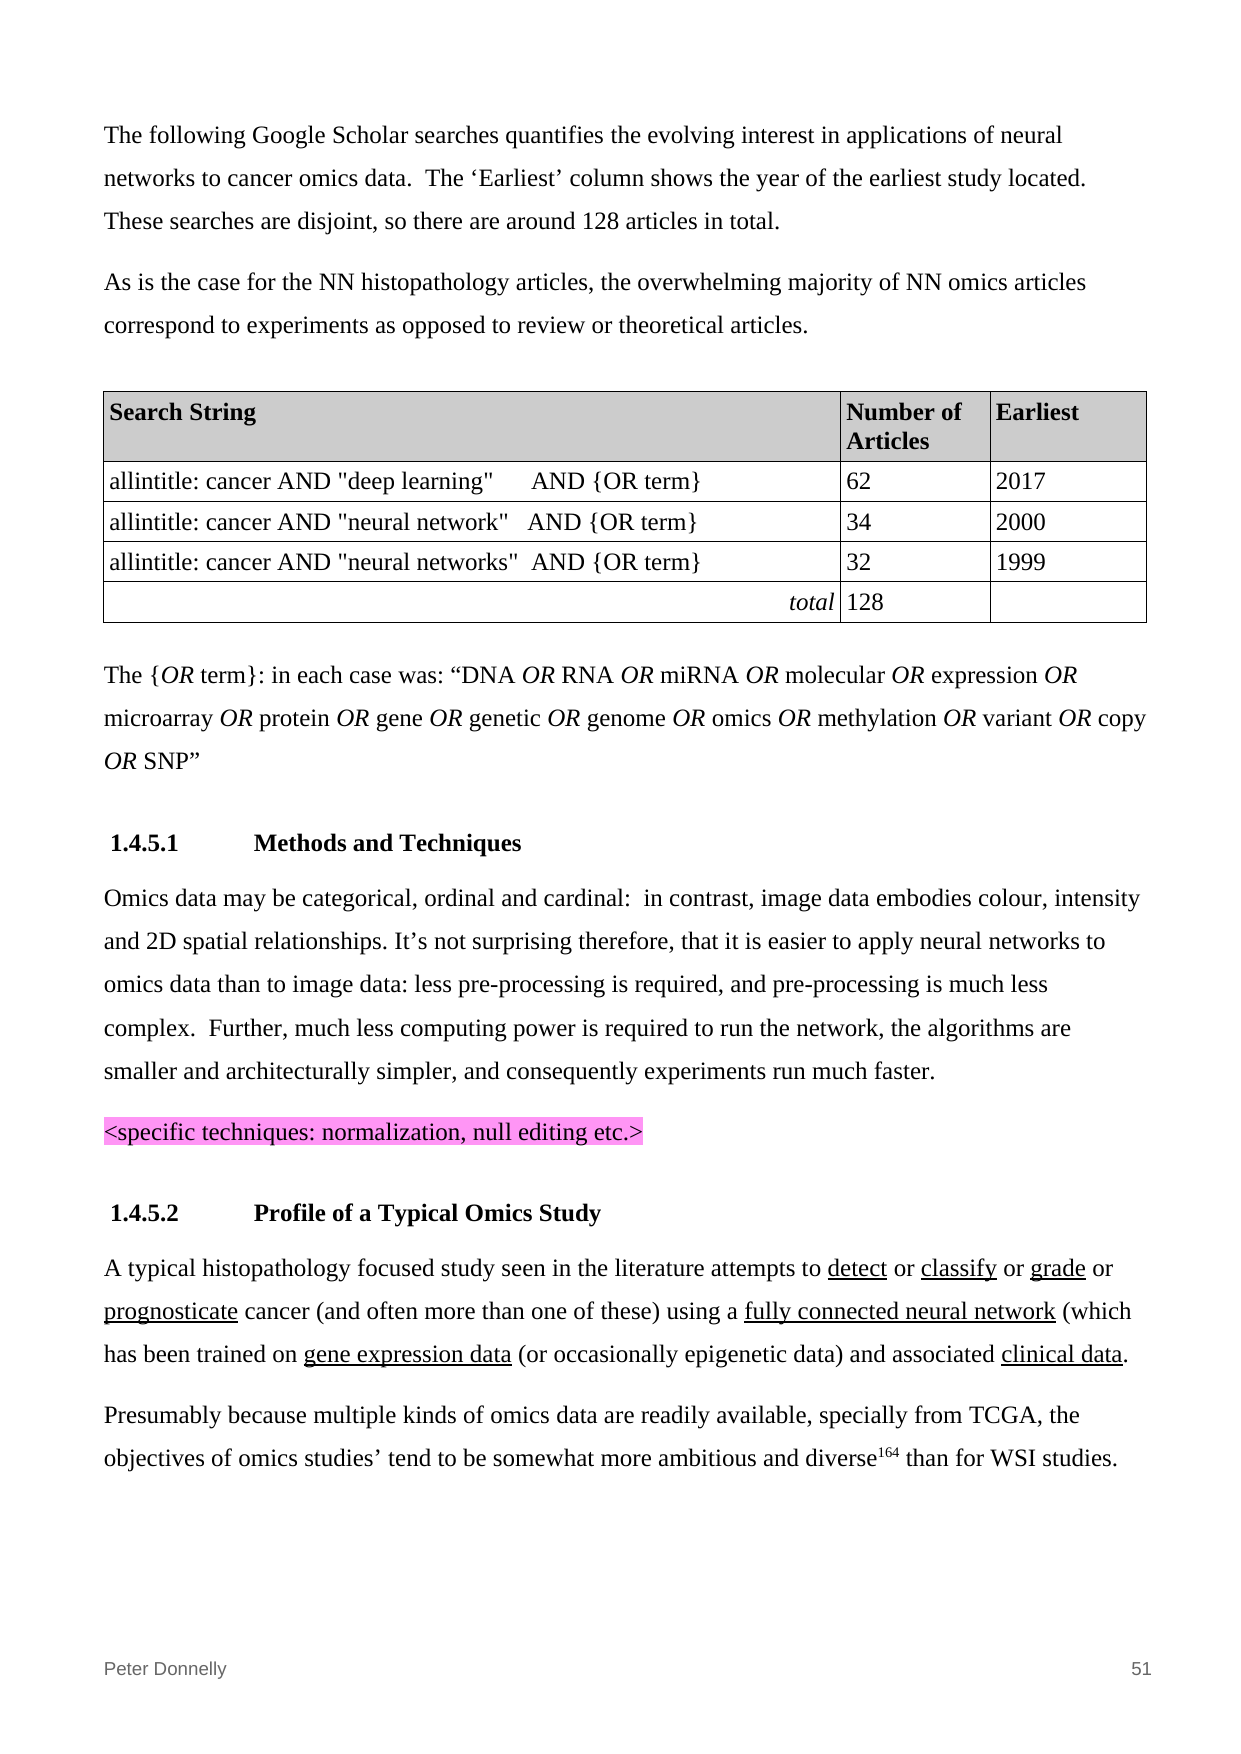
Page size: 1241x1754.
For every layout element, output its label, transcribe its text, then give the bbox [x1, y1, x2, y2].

table_header Earliest [991, 392, 1146, 461]
text A typical histopathology focused study seen in the literature attempts to detect or classify or grade or prognosticate cancer (and often more than one of these) using a fully connected neural network (which has been trained on gene expression data (or occasionally epigenetic data) and associated clinical data. [103, 1253, 1146, 1368]
text The following Google Scholar searches quantifies the evolving interest in applications of neural networks to cancer omics data. The ‘Earliest’ column shows the year of the earliest study located. These searches are disjoint, so there are around 128 articles in total. [103, 120, 1146, 235]
table_cell 1999 [991, 542, 1146, 581]
table_header Number of Articles [841, 392, 990, 461]
table_header Search String [104, 392, 840, 461]
table_cell [991, 582, 1146, 622]
text As is the case for the NN histopathology articles, the overwhelming majority of NN omics articles correspond to experiments as opposed to review or theoretical articles. [103, 267, 1146, 339]
table_cell 34 [841, 502, 990, 541]
text Presumably because multiple kinds of omics data are readily available, specially from TCGA, the objectives of omics studies’ tend to be somewhat more ambitious and diverse than for WSI studies. [103, 1400, 1146, 1472]
text Omics data may be categorical, ordinal and cardinal: in contrast, image data embodies colour, intensity and 2D spatial relationships. It’s not surprising therefore, that it is easier to apply neural networks to omics data than to image data: less pre-processing is required, and pre-processing is much less complex. Further, much less computing power is required to run the network, the algorithms are smaller and architecturally simpler, and consequently experiments run much faster. [103, 883, 1146, 1084]
table_cell 2017 [991, 462, 1146, 501]
table_cell allintitle: cancer AND "neural network" AND {OR term} [104, 502, 840, 541]
text The {OR term}: in each case was: “DNA OR RNA OR miRNA OR molecular OR expression OR microarray OR protein OR gene OR genetic OR genome OR omics OR methylation OR variant OR copy OR SNP” [103, 660, 1146, 775]
text <specific techniques: normalization, null editing etc.> [103, 1117, 1146, 1145]
table_cell total [104, 582, 840, 622]
table_cell allintitle: cancer AND "deep learning" AND {OR term} [104, 462, 840, 501]
table_cell allintitle: cancer AND "neural networks" AND {OR term} [104, 542, 840, 581]
table_cell 62 [841, 462, 990, 501]
subtitle Profile of a Typical Omics Study [103, 1198, 1146, 1227]
table_cell 32 [841, 542, 990, 581]
table_cell 128 [841, 582, 990, 622]
subtitle Methods and Techniques [103, 828, 1146, 857]
table_cell 2000 [991, 502, 1146, 541]
